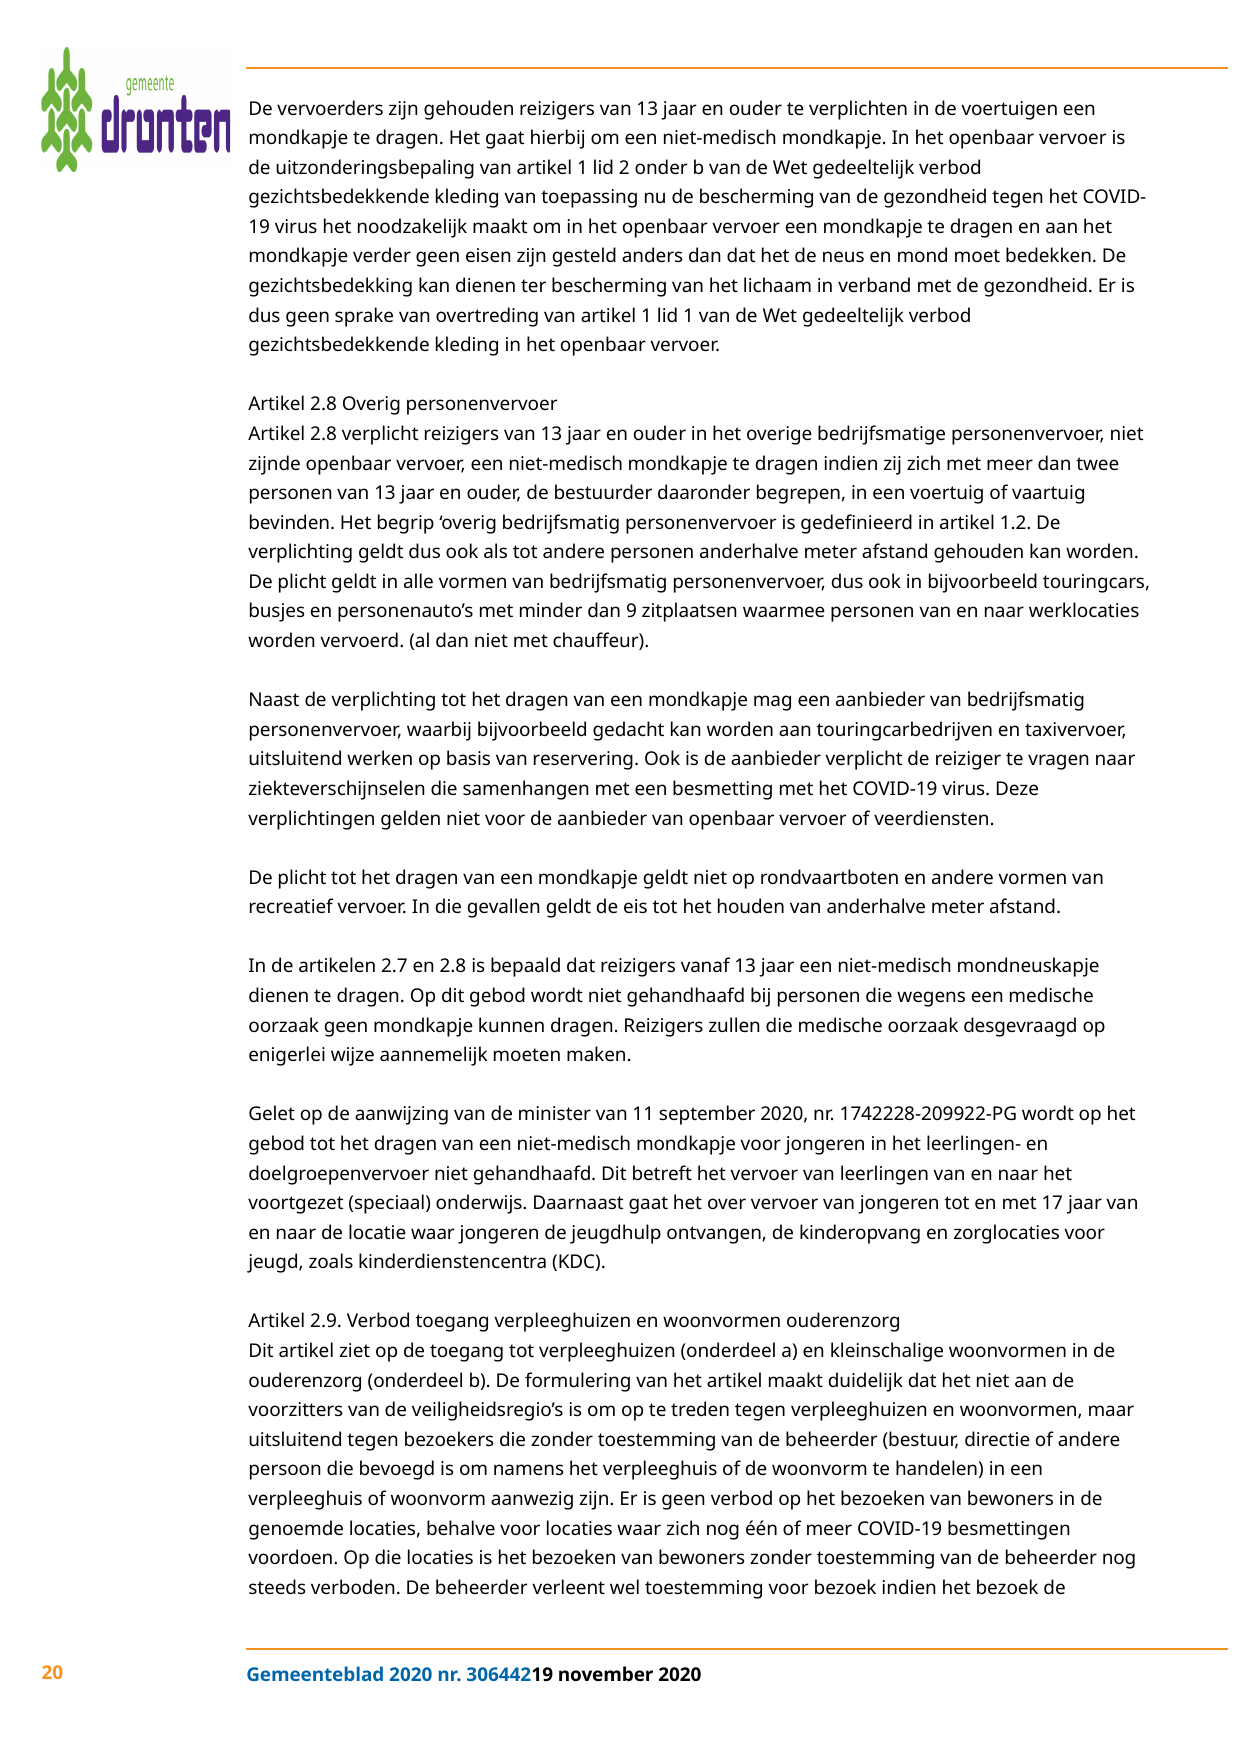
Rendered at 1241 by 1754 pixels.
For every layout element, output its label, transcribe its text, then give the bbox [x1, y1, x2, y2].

text Artikel 2.8 verplicht reizigers van 13 jaar en ouder in het overige bedrijfsmatige personenvervoer, niet zijnde openbaar vervoer, een niet-medisch mondkapje te dragen indien zij zich met meer dan twee personen van 13 jaar en ouder, de bestuurder daaronder begrepen, in een voertuig of vaartuig bevinden. Het begrip ‘overig bedrijfsmatig personenvervoer is gedefinieerd in artikel 1.2. De verplichting geldt dus ook als tot andere personen anderhalve meter afstand gehouden kan worden. De plicht geldt in alle vormen van bedrijfsmatig personenvervoer, dus ook in bijvoorbeeld touringcars, busjes en personenauto’s met minder dan 9 zitplaatsen waarmee personen van en naar werklocaties worden vervoerd. (al dan niet met chauffeur). [248, 420, 1152, 653]
text In de artikelen 2.7 en 2.8 is bepaald dat reizigers vanaf 13 jaar een niet-medisch mondneuskapje dienen te dragen. Op dit gebod wordt niet gehandhaafd bij personen die wegens een medische oorzaak geen mondkapje kunnen dragen. Reizigers zullen die medische oorzaak desgevraagd op enigerlei wijze aannemelijk moeten maken. [248, 953, 1152, 1067]
text Gelet op de aanwijzing van de minister van 11 september 2020, nr. 1742228-209922-PG wordt op het gebod tot het dragen van een niet-medisch mondkapje voor jongeren in het leerlingen- en doelgroepenvervoer niet gehandhaafd. Dit betreft het vervoer van leerlingen van en naar het voortgezet (speciaal) onderwijs. Daarnaast gaat het over vervoer van jongeren tot en met 17 jaar van en naar de locatie waar jongeren de jeugdhulp ontvangen, de kinderopvang en zorglocaties voor jeugd, zoals kinderdienstencentra (KDC). [248, 1101, 1152, 1274]
text Dit artikel ziet op de toegang tot verpleeghuizen (onderdeel a) en kleinschalige woonvormen in de ouderenzorg (onderdeel b). De formulering van het artikel maakt duidelijk dat het niet aan de voorzitters van de veiligheidsregio’s is om op te treden tegen verpleeghuizen en woonvormen, maar uitsluitend tegen bezoekers die zonder toestemming van de beheerder (bestuur, directie of andere persoon die bevoegd is om namens het verpleeghuis of de woonvorm te handelen) in een verpleeghuis of woonvorm aanwezig zijn. Er is geen verbod op het bezoeken van bewoners in de genoemde locaties, behalve voor locaties waar zich nog één of meer COVID-19 besmettingen voordoen. Op die locaties is het bezoeken van bewoners zonder toestemming van de beheerder nog steeds verboden. De beheerder verleent wel toestemming voor bezoek indien het bezoek de [248, 1337, 1152, 1600]
picture [41, 47, 231, 172]
text Artikel 2.9. Verbod toegang verpleeghuizen en woonvormen ouderenzorg [248, 1308, 1152, 1333]
text De plicht tot het dragen van een mondkapje geldt niet op rondvaartboten en andere vormen van recreatief vervoer. In die gevallen geldt de eis tot het houden van anderhalve meter afstand. [248, 864, 1152, 919]
text De vervoerders zijn gehouden reizigers van 13 jaar en ouder te verplichten in de voertuigen een mondkapje te dragen. Het gaat hierbij om een niet-medisch mondkapje. In het openbaar vervoer is de uitzonderingsbepaling van artikel 1 lid 2 onder b van de Wet gedeeltelijk verbod gezichtsbedekkende kleding van toepassing nu de bescherming van de gezondheid tegen het COVID-19 virus het noodzakelijk maakt om in het openbaar vervoer een mondkapje te dragen en aan het mondkapje verder geen eisen zijn gesteld anders dan dat het de neus en mond moet bedekken. De gezichtsbedekking kan dienen ter bescherming van het lichaam in verband met de gezondheid. Er is dus geen sprake van overtreding van artikel 1 lid 1 van de Wet gedeeltelijk verbod gezichtsbedekkende kleding in het openbaar vervoer. [248, 95, 1152, 357]
text Naast de verplichting tot het dragen van een mondkapje mag een aanbieder van bedrijfsmatig personenvervoer, waarbij bijvoorbeeld gedacht kan worden aan touringcarbedrijven en taxivervoer, uitsluitend werken op basis van reservering. Ook is de aanbieder verplicht de reiziger te vragen naar ziekteverschijnselen die samenhangen met een besmetting met het COVID-19 virus. Deze verplichtingen gelden niet voor de aanbieder van openbaar vervoer of veerdiensten. [248, 686, 1152, 831]
text Artikel 2.8 Overig personenvervoer [248, 391, 1152, 416]
